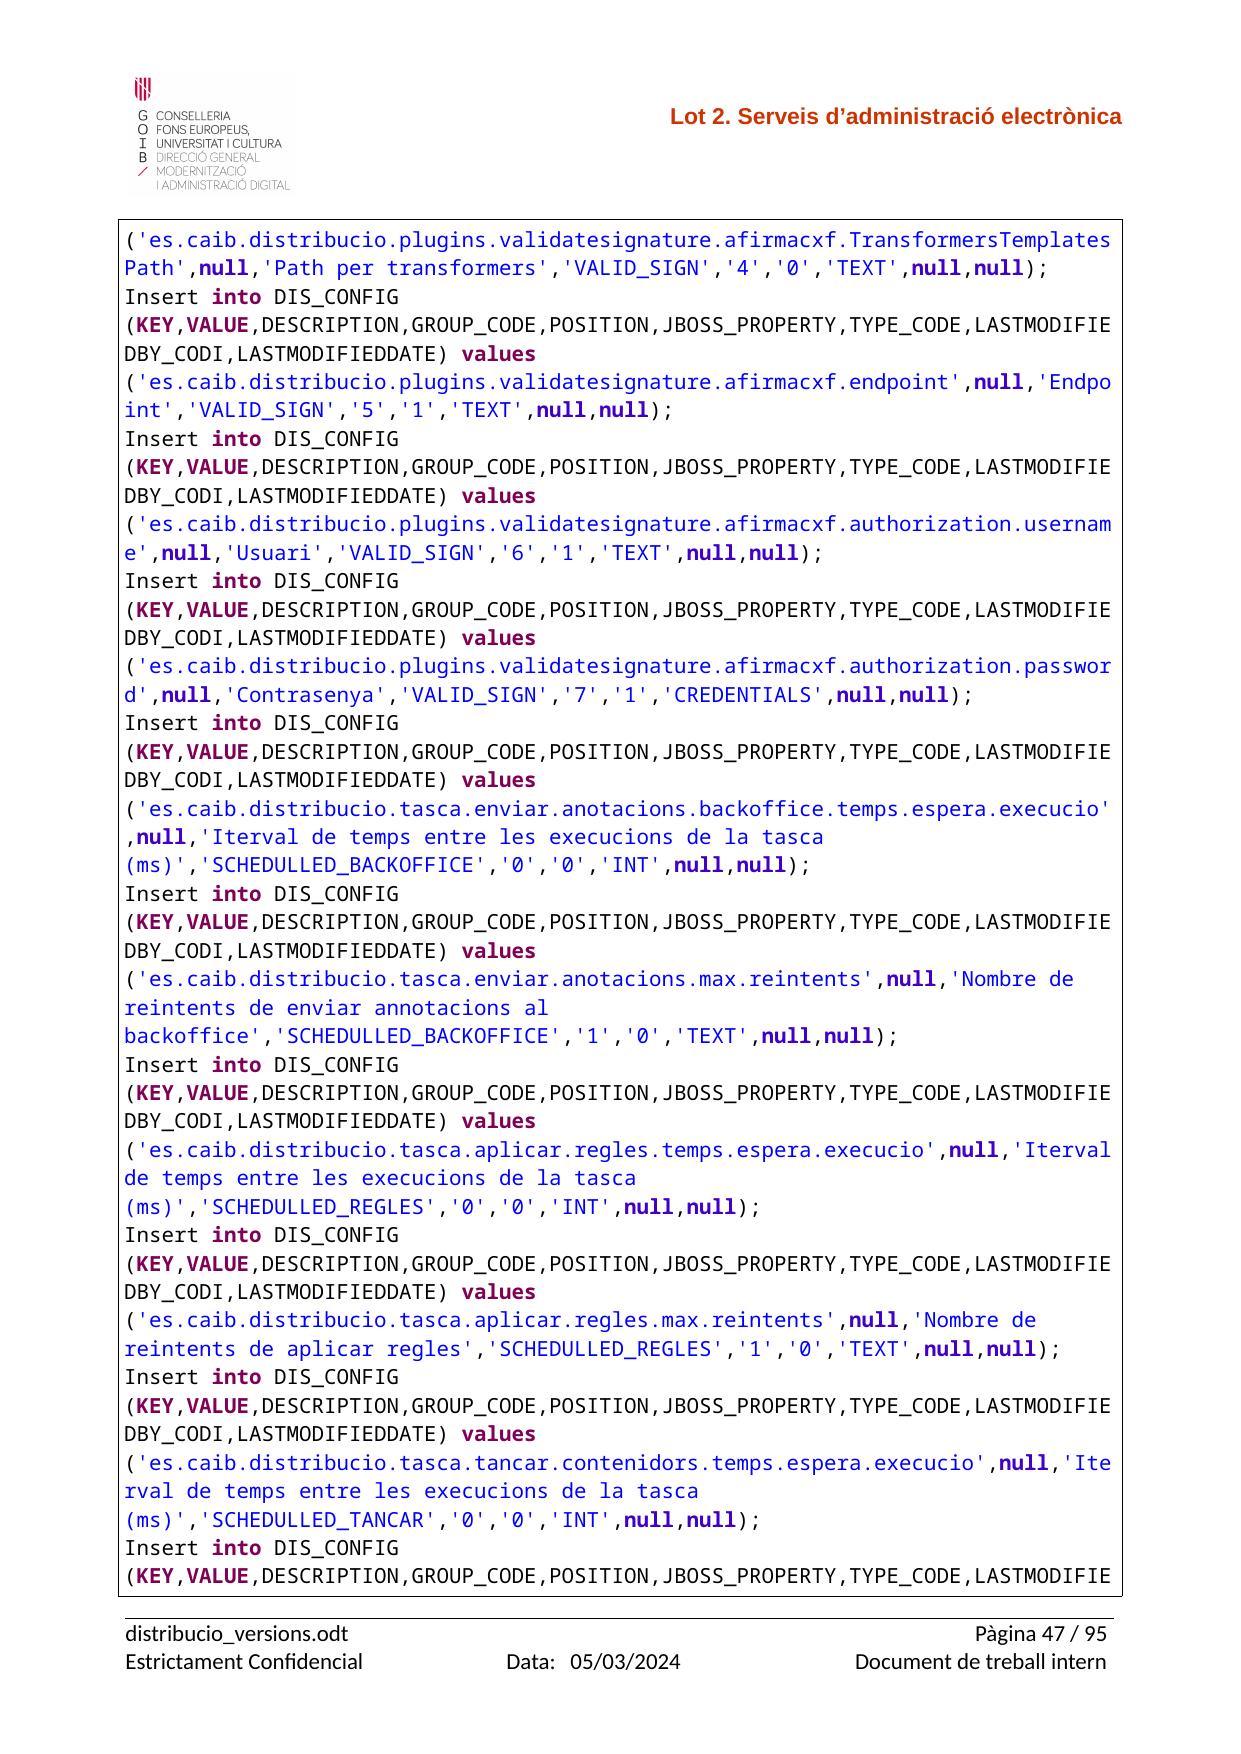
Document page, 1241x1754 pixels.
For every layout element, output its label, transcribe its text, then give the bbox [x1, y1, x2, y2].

table_header ('es.caib.distribucio.plugins.validatesignature.afirmacxf.TransformersTemplatesPath',null,'Path per transformers','VALID_SIGN','4','0','TEXT',null,null); Insert into DIS_CONFIG (KEY,VALUE,DESCRIPTION,GROUP_CODE,POSITION,JBOSS_PROPERTY,TYPE_CODE,LASTMODIFIEDBY_CODI,LASTMODIFIEDDATE) values ('es.caib.distribucio.plugins.validatesignature.afirmacxf.endpoint',null,'Endpoint','VALID_SIGN','5','1','TEXT',null,null); Insert into DIS_CONFIG (KEY,VALUE,DESCRIPTION,GROUP_CODE,POSITION,JBOSS_PROPERTY,TYPE_CODE,LASTMODIFIEDBY_CODI,LASTMODIFIEDDATE) values ('es.caib.distribucio.plugins.validatesignature.afirmacxf.authorization.username',null,'Usuari','VALID_SIGN','6','1','TEXT',null,null); Insert into DIS_CONFIG (KEY,VALUE,DESCRIPTION,GROUP_CODE,POSITION,JBOSS_PROPERTY,TYPE_CODE,LASTMODIFIEDBY_CODI,LASTMODIFIEDDATE) values ('es.caib.distribucio.plugins.validatesignature.afirmacxf.authorization.password',null,'Contrasenya','VALID_SIGN','7','1','CREDENTIALS',null,null); Insert into DIS_CONFIG (KEY,VALUE,DESCRIPTION,GROUP_CODE,POSITION,JBOSS_PROPERTY,TYPE_CODE,LASTMODIFIEDBY_CODI,LASTMODIFIEDDATE) values ('es.caib.distribucio.tasca.enviar.anotacions.backoffice.temps.espera.execucio',null,'Iterval de temps entre les execucions de la tasca (ms)','SCHEDULLED_BACKOFFICE','0','0','INT',null,null); Insert into DIS_CONFIG (KEY,VALUE,DESCRIPTION,GROUP_CODE,POSITION,JBOSS_PROPERTY,TYPE_CODE,LASTMODIFIEDBY_CODI,LASTMODIFIEDDATE) values ('es.caib.distribucio.tasca.enviar.anotacions.max.reintents',null,'Nombre de reintents de enviar annotacions al backoffice','SCHEDULLED_BACKOFFICE','1','0','TEXT',null,null); Insert into DIS_CONFIG (KEY,VALUE,DESCRIPTION,GROUP_CODE,POSITION,JBOSS_PROPERTY,TYPE_CODE,LASTMODIFIEDBY_CODI,LASTMODIFIEDDATE) values ('es.caib.distribucio.tasca.aplicar.regles.temps.espera.execucio',null,'Iterval de temps entre les execucions de la tasca (ms)','SCHEDULLED_REGLES','0','0','INT',null,null); Insert into DIS_CONFIG (KEY,VALUE,DESCRIPTION,GROUP_CODE,POSITION,JBOSS_PROPERTY,TYPE_CODE,LASTMODIFIEDBY_CODI,LASTMODIFIEDDATE) values ('es.caib.distribucio.tasca.aplicar.regles.max.reintents',null,'Nombre de reintents de aplicar regles','SCHEDULLED_REGLES','1','0','TEXT',null,null); Insert into DIS_CONFIG (KEY,VALUE,DESCRIPTION,GROUP_CODE,POSITION,JBOSS_PROPERTY,TYPE_CODE,LASTMODIFIEDBY_CODI,LASTMODIFIEDDATE) values ('es.caib.distribucio.tasca.tancar.contenidors.temps.espera.execucio',null,'Iterval de temps entre les execucions de la tasca (ms)','SCHEDULLED_TANCAR','0','0','INT',null,null); Insert into DIS_CONFIG (KEY,VALUE,DESCRIPTION,GROUP_CODE,POSITION,JBOSS_PROPERTY,TYPE_CODE,LASTMODIFIE [119, 220, 1122, 1596]
picture [126, 70, 299, 197]
